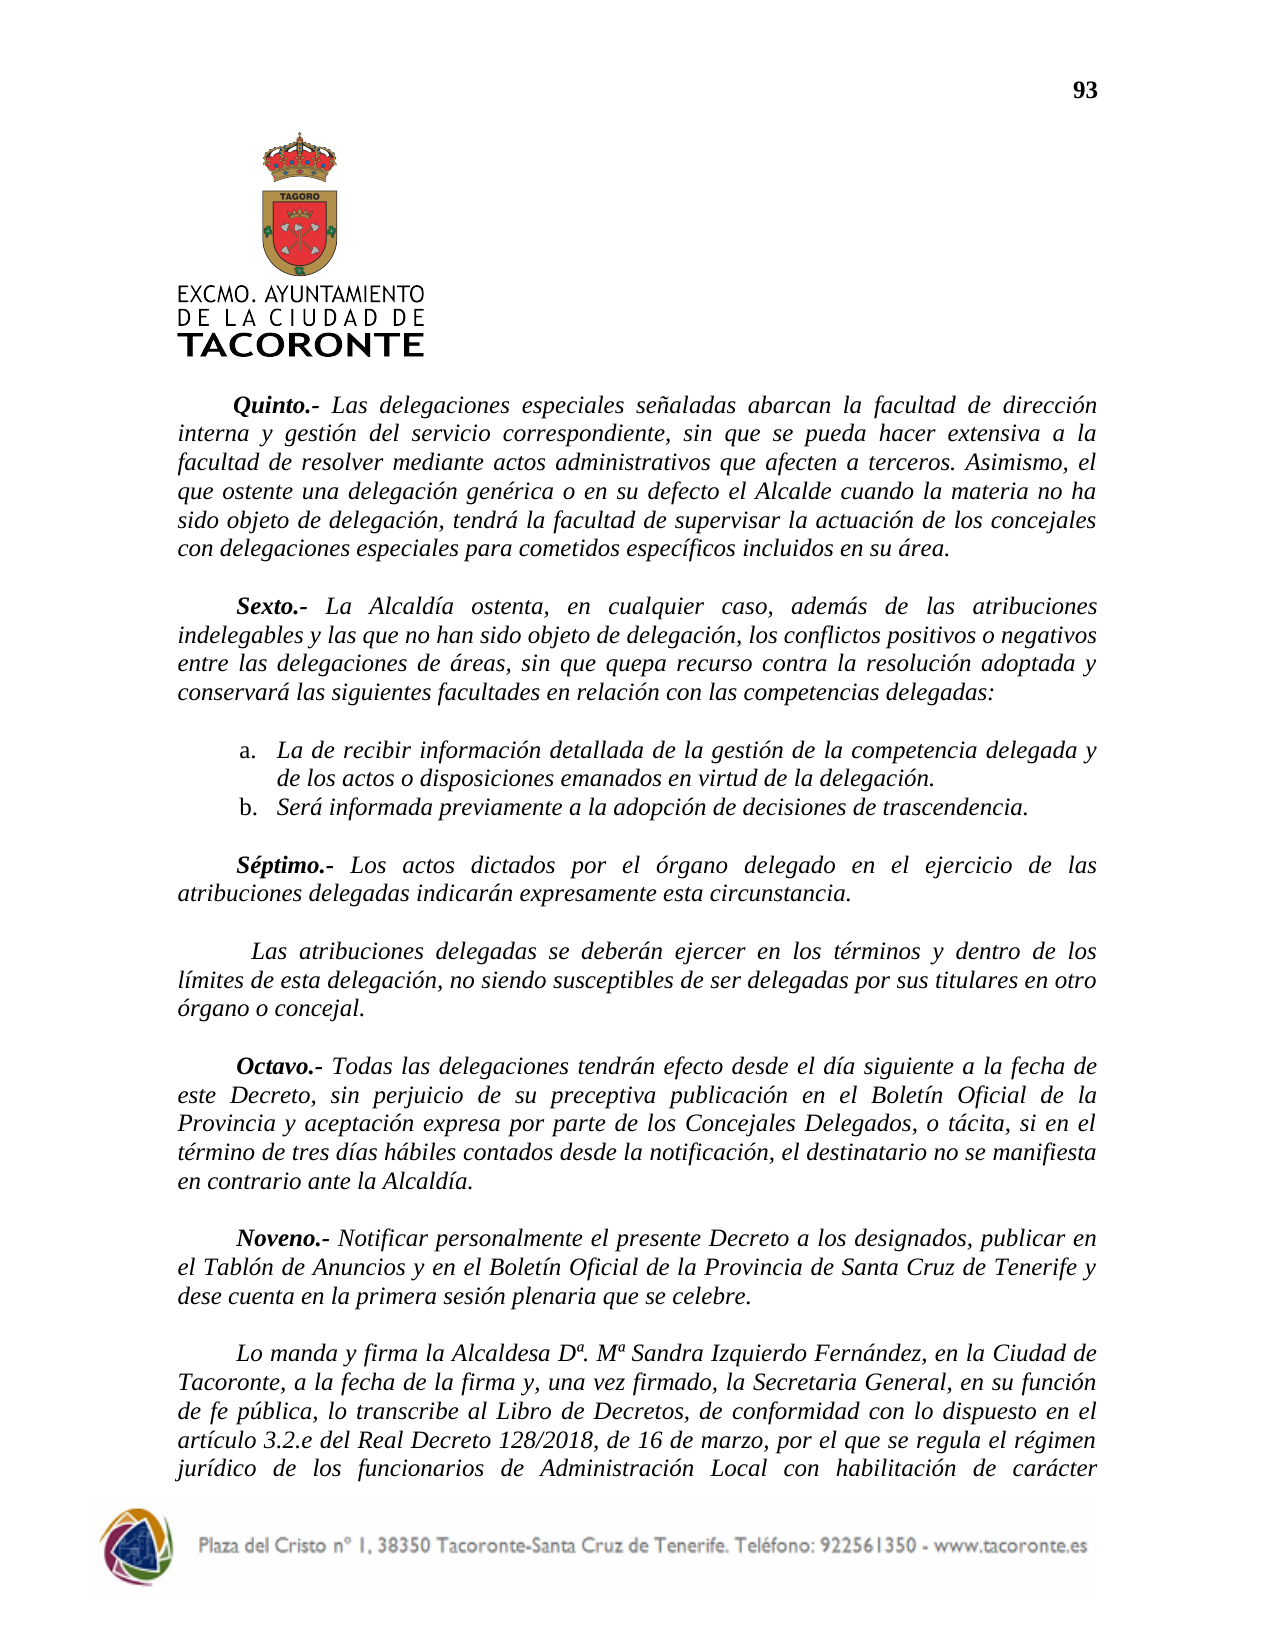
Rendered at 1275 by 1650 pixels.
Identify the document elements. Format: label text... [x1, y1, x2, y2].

list La de recibir información detallada de la gestión de la competencia delegada y de los actos o disposiciones emanados en virtud de la delegación. [239, 735, 1098, 792]
text Las atribuciones delegadas se deberán ejercer en los términos y dentro de los límites de esta delegación, no siendo susceptibles de ser delegadas por sus titulares en otro órgano o concejal. [177, 936, 1098, 1022]
picture [177, 132, 424, 357]
text Octavo.- Todas las delegaciones tendrán efecto desde el día siguiente a la fecha de este Decreto, sin perjuicio de su preceptiva publicación en el Boletín Oficial de la Provincia y aceptación expresa por parte de los Concejales Delegados, o tácita, si en el término de tres días hábiles contados desde la notificación, el destinatario no se manifiesta en contrario ante la Alcaldía. [177, 1051, 1098, 1195]
text Quinto.- Las delegaciones especiales señaladas abarcan la facultad de dirección interna y gestión del servicio correspondiente, sin que se pueda hacer extensiva a la facultad de resolver mediante actos administrativos que afecten a terceros. Asimismo, el que ostente una delegación genérica o en su defecto el Alcalde cuando la materia no ha sido objeto de delegación, tendrá la facultad de supervisar la actuación de los concejales con delegaciones especiales para cometidos específicos incluidos en su área. [177, 390, 1098, 562]
list Será informada previamente a la adopción de decisiones de trascendencia. [239, 792, 1098, 821]
text Noveno.- Notificar personalmente el presente Decreto a los designados, publicar en el Tablón de Anuncios y en el Boletín Oficial de la Provincia de Santa Cruz de Tenerife y dese cuenta en la primera sesión plenaria que se celebre. [177, 1223, 1098, 1310]
picture [93, 1495, 1097, 1601]
text Séptimo.- Los actos dictados por el órgano delegado en el ejercicio de las atribuciones delegadas indicarán expresamente esta circunstancia. [177, 850, 1098, 907]
text Lo manda y firma la Alcaldesa Dª. Mª Sandra Izquierdo Fernández, en la Ciudad de Tacoronte, a la fecha de la firma y, una vez firmado, la Secretaria General, en su función de fe pública, lo transcribe al Libro de Decretos, de conformidad con lo dispuesto en el artículo 3.2.e del Real Decreto 128/2018, de 16 de marzo, por el que se regula el régimen jurídico de los funcionarios de Administración Local con habilitación de carácter [177, 1338, 1098, 1482]
text Sexto.- La Alcaldía ostenta, en cualquier caso, además de las atribuciones indelegables y las que no han sido objeto de delegación, los conflictos positivos o negativos entre las delegaciones de áreas, sin que quepa recurso contra la resolución adoptada y conservará las siguientes facultades en relación con las competencias delegadas: [177, 591, 1098, 706]
